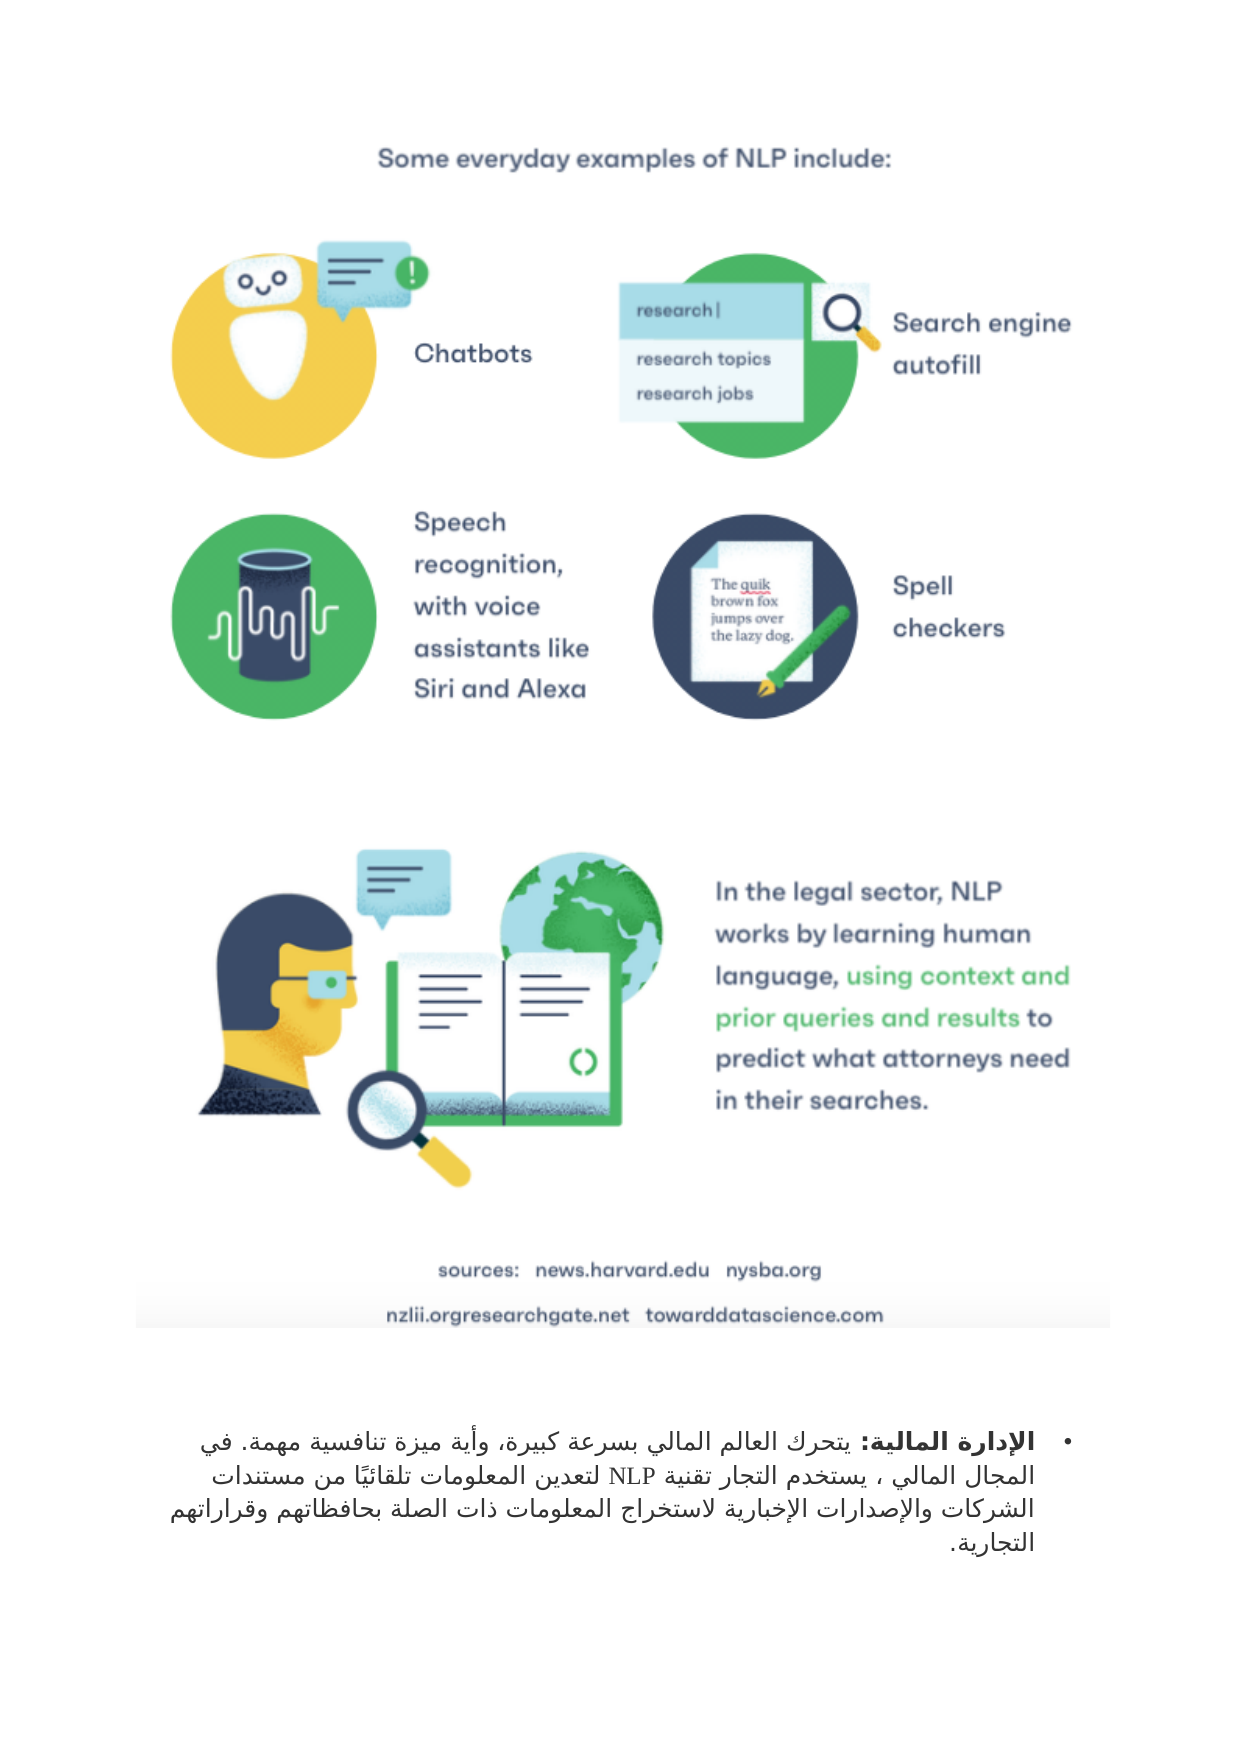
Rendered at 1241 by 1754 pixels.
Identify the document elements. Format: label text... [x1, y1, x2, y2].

list الإدارة المالية: يتحرك العالم المالي بسرعة كبيرة، وأية ميزة تنافسية مهمة. في المجال المالي ، يستخدم التجار تقنية NLP لتعدين المعلومات تلقائيًا من مستندات الشركات والإصدارات الإخبارية لاستخراج المعلومات ذات الصلة بحافظاتهم وقراراتهم التجارية. [136, 1427, 1073, 1557]
picture [135, 118, 1111, 1328]
